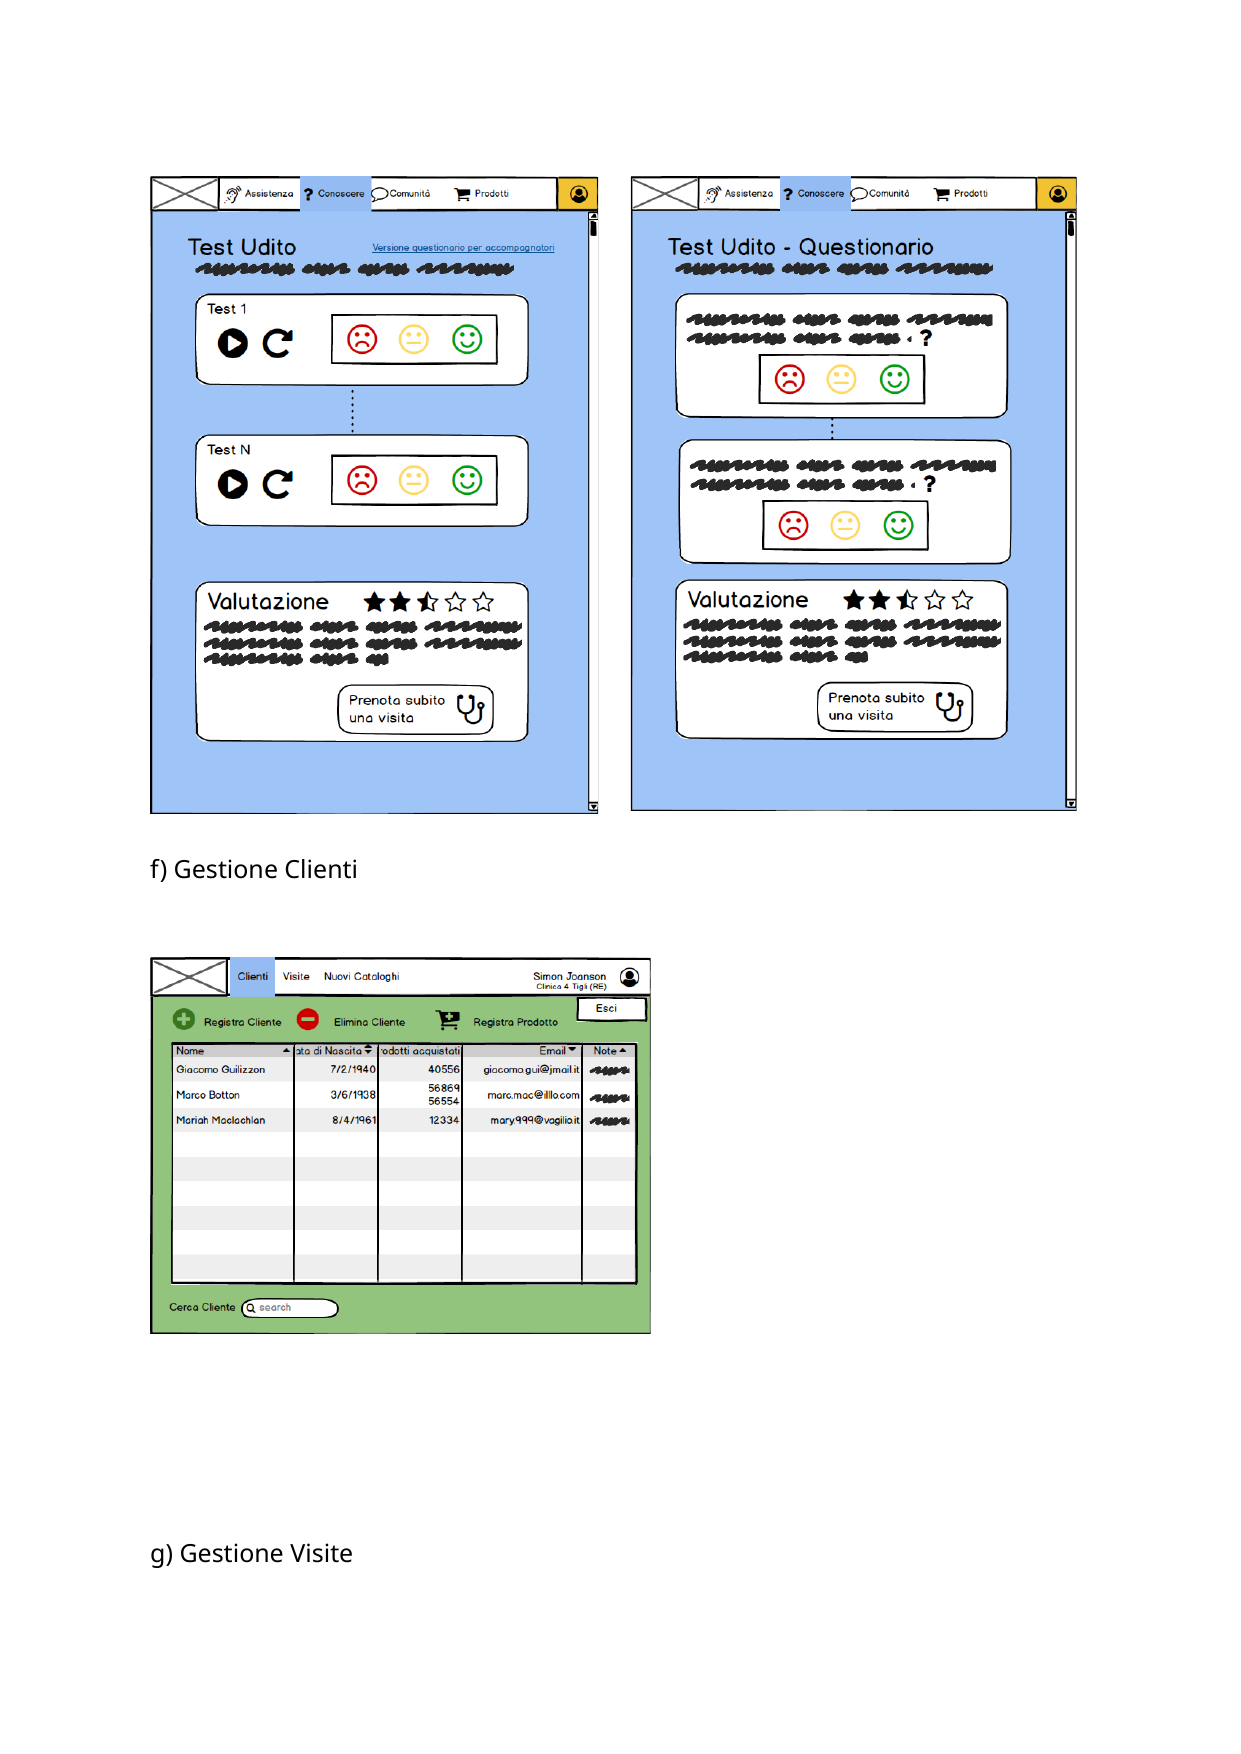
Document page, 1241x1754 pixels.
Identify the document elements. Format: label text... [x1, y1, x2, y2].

text g) Gestione Visite [150, 1536, 1090, 1570]
text f) Gestione Clienti [150, 852, 1090, 886]
